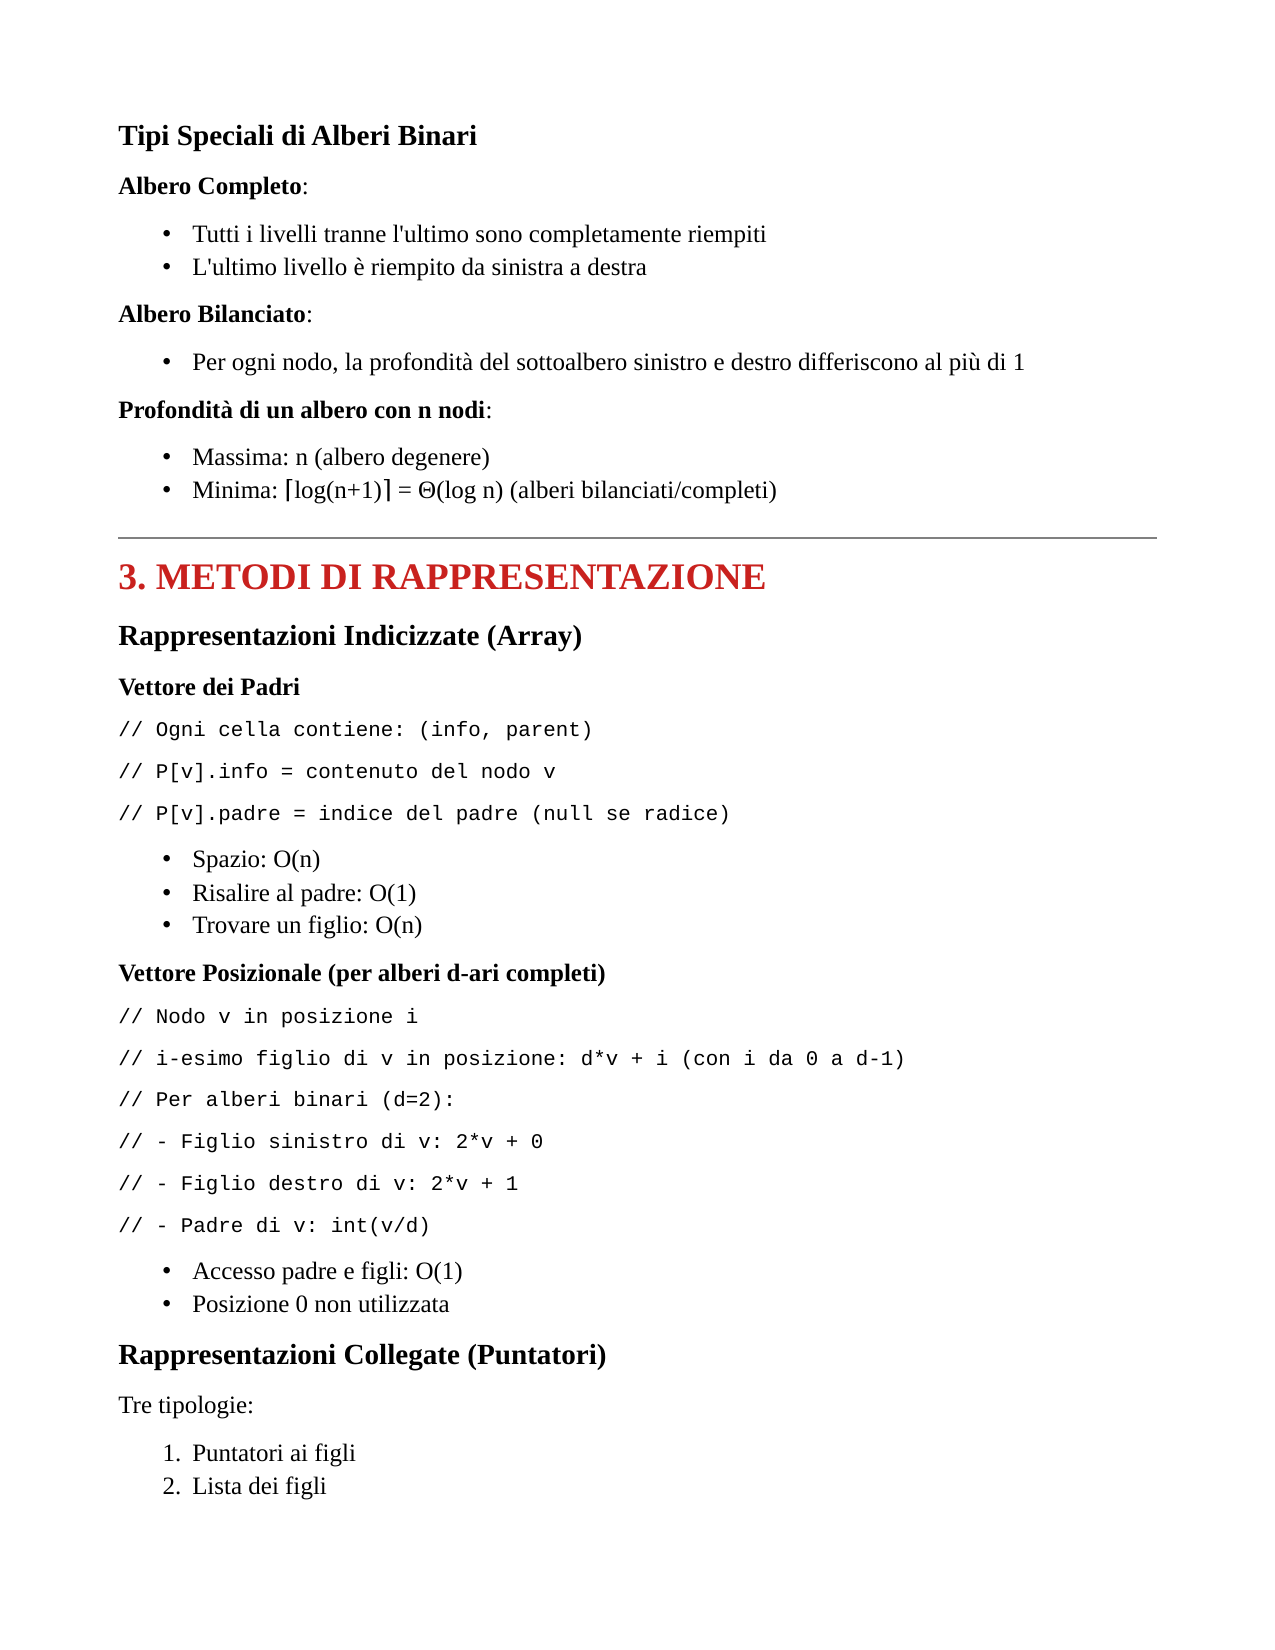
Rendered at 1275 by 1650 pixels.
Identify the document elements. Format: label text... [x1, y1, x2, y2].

list Massima: n (albero degenere) [162, 442, 1157, 471]
subtitle Rappresentazioni Collegate (Puntatori) [118, 1337, 1157, 1371]
subtitle Vettore dei Padri [118, 672, 1157, 700]
text // - Figlio destro di v: 2*v + 1 [118, 1173, 1157, 1197]
list Puntatori ai figli [162, 1438, 1157, 1467]
text Tre tipologie: [118, 1390, 1157, 1419]
text // P[v].info = contenuto del nodo v [118, 761, 1157, 785]
list Risalire al padre: O(1) [162, 878, 1157, 906]
list Trovare un figlio: O(n) [162, 911, 1157, 939]
text // - Padre di v: int(v/d) [118, 1215, 1157, 1238]
list Lista dei figli [162, 1471, 1157, 1499]
text // Per alberi binari (d=2): [118, 1089, 1157, 1113]
text Albero Bilanciato: [118, 299, 1157, 328]
subtitle 3. METODI DI RAPPRESENTAZIONE [118, 554, 1157, 597]
list Tutti i livelli tranne l'ultimo sono completamente riempiti [162, 219, 1157, 248]
list Minima: ⌈log(n+1)⌉ = Θ(log n) (alberi bilanciati/completi) [162, 475, 1157, 504]
list Spazio: O(n) [162, 844, 1157, 873]
subtitle Vettore Posizionale (per alberi d-ari completi) [118, 958, 1157, 987]
list L'ultimo livello è riempito da sinistra a destra [162, 252, 1157, 281]
text // - Figlio sinistro di v: 2*v + 0 [118, 1131, 1157, 1155]
list Accesso padre e figli: O(1) [162, 1256, 1157, 1285]
text // Ogni cella contiene: (info, parent) [118, 719, 1157, 743]
list Per ogni nodo, la profondità del sottoalbero sinistro e destro differiscono al più di 1 [162, 347, 1157, 376]
text // i-esimo figlio di v in posizione: d*v + i (con i da 0 a d-1) [118, 1048, 1157, 1071]
subtitle Tipi Speciali di Alberi Binari [118, 118, 1157, 152]
text Albero Completo: [118, 171, 1157, 200]
subtitle Rappresentazioni Indicizzate (Array) [118, 618, 1157, 652]
list Posizione 0 non utilizzata [162, 1289, 1157, 1318]
text // P[v].padre = indice del padre (null se radice) [118, 803, 1157, 826]
text // Nodo v in posizione i [118, 1006, 1157, 1029]
text Profondità di un albero con n nodi: [118, 395, 1157, 423]
